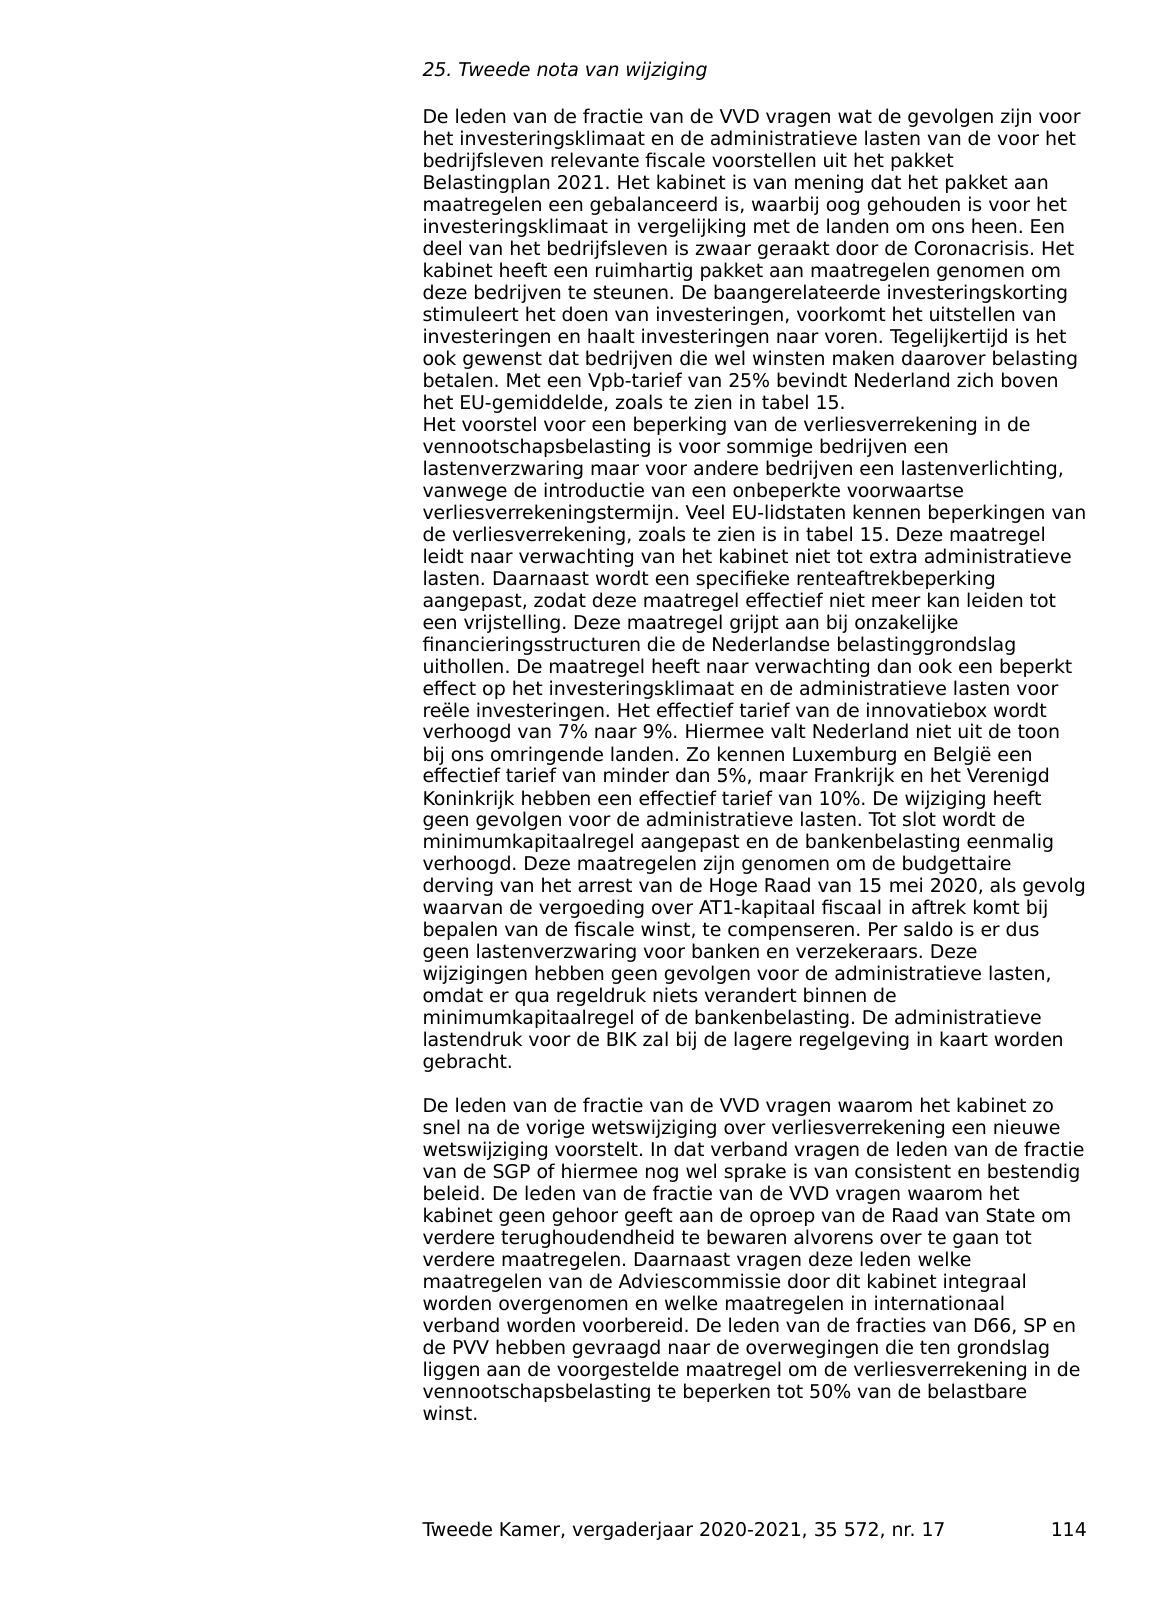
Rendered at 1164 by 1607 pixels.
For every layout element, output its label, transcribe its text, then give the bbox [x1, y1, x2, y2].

text De leden van de fractie van de VVD vragen wat de gevolgen zijn voor het investeringsklimaat en de administratieve lasten van de voor het bedrijfsleven relevante fiscale voorstellen uit het pakket Belastingplan 2021. Het kabinet is van mening dat het pakket aan maatregelen een gebalanceerd is, waarbij oog gehouden is voor het investeringsklimaat in vergelijking met de landen om ons heen. Een deel van het bedrijfsleven is zwaar geraakt door de Coronacrisis. Het kabinet heeft een ruimhartig pakket aan maatregelen genomen om deze bedrijven te steunen. De baangerelateerde investeringskorting stimuleert het doen van investeringen, voorkomt het uitstellen van investeringen en haalt investeringen naar voren. Tegelijkertijd is het ook gewenst dat bedrijven die wel winsten maken daarover belasting betalen. Met een Vpb-tarief van 25% bevindt Nederland zich boven het EU-gemiddelde, zoals te zien in tabel 15. [422, 106, 1087, 414]
text De leden van de fractie van de VVD vragen waarom het kabinet zo snel na de vorige wetswijziging over verliesverrekening een nieuwe wetswijziging voorstelt. In dat verband vragen de leden van de fractie van de SGP of hiermee nog wel sprake is van consistent en bestendig beleid. De leden van de fractie van de VVD vragen waarom het kabinet geen gehoor geeft aan de oproep van de Raad van State om verdere terughoudendheid te bewaren alvorens over te gaan tot verdere maatregelen. Daarnaast vragen deze leden welke maatregelen van de Adviescommissie door dit kabinet integraal worden overgenomen en welke maatregelen in internationaal verband worden voorbereid. De leden van de fracties van D66, SP en de PVV hebben gevraagd naar de overwegingen die ten grondslag liggen aan de voorgestelde maatregel om de verliesverrekening in de vennootschapsbelasting te beperken tot 50% van de belastbare winst. [422, 1095, 1087, 1425]
text Het voorstel voor een beperking van de verliesverrekening in de vennootschapsbelasting is voor sommige bedrijven een lastenverzwaring maar voor andere bedrijven een lastenverlichting, vanwege de introductie van een onbeperkte voorwaartse verliesverrekeningstermijn. Veel EU-lidstaten kennen beperkingen van de verliesverrekening, zoals te zien is in tabel 15. Deze maatregel leidt naar verwachting van het kabinet niet tot extra administratieve lasten. Daarnaast wordt een specifieke renteaftrekbeperking aangepast, zodat deze maatregel effectief niet meer kan leiden tot een vrijstelling. Deze maatregel grijpt aan bij onzakelijke financieringsstructuren die de Nederlandse belastinggrondslag uithollen. De maatregel heeft naar verwachting dan ook een beperkt effect op het investeringsklimaat en de administratieve lasten voor reële investeringen. Het effectief tarief van de innovatiebox wordt verhoogd van 7% naar 9%. Hiermee valt Nederland niet uit de toon bij ons omringende landen. Zo kennen Luxemburg en België een effectief tarief van minder dan 5%, maar Frankrijk en het Verenigd Koninkrijk hebben een effectief tarief van 10%. De wijziging heeft geen gevolgen voor de administratieve lasten. Tot slot wordt de minimumkapitaalregel aangepast en de bankenbelasting eenmalig verhoogd. Deze maatregelen zijn genomen om de budgettaire derving van het arrest van de Hoge Raad van 15 mei 2020, als gevolg waarvan de vergoeding over AT1-kapitaal fiscaal in aftrek komt bij bepalen van de fiscale winst, te compenseren. Per saldo is er dus geen lastenverzwaring voor banken en verzekeraars. Deze wijzigingen hebben geen gevolgen voor de administratieve lasten, omdat er qua regeldruk niets verandert binnen de minimumkapitaalregel of de bankenbelasting. De administratieve lastendruk voor de BIK zal bij de lagere regelgeving in kaart worden gebracht. [422, 414, 1087, 1073]
subtitle 25. Tweede nota van wijziging [422, 59, 1087, 81]
